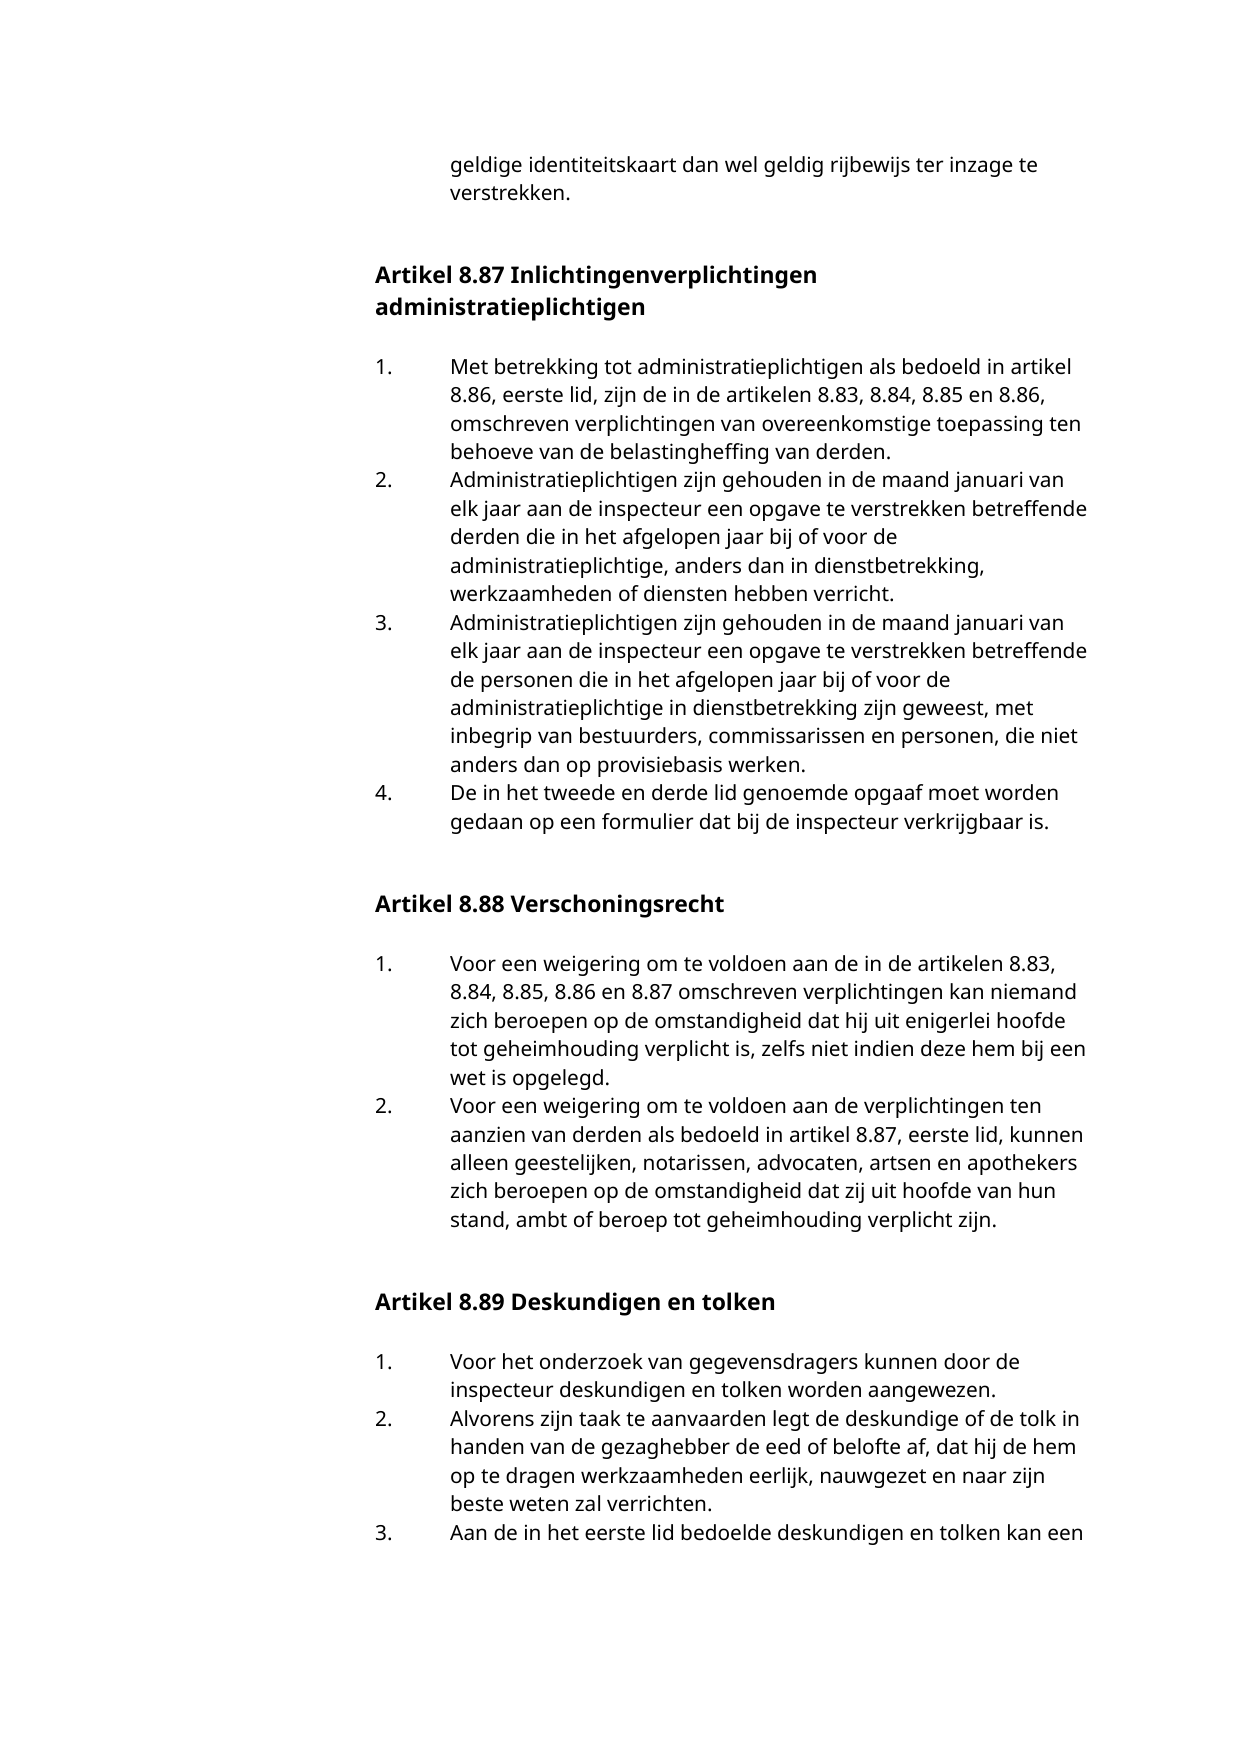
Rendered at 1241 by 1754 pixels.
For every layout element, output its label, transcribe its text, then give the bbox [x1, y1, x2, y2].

list Alvorens zijn taak te aanvaarden legt de deskundige of de tolk in handen van de gezaghebber de eed of belofte af, dat hij de hem op te dragen werkzaamheden eerlijk, nauwgezet en naar zijn beste weten zal verrichten. [375, 1404, 1090, 1518]
list Voor een weigering om te voldoen aan de in de artikelen 8.83, 8.84, 8.85, 8.86 en 8.87 omschreven verplichtingen kan niemand zich beroepen op de omstandigheid dat hij uit enigerlei hoofde tot geheimhouding verplicht is, zelfs niet indien deze hem bij een wet is opgelegd. [375, 949, 1090, 1091]
list Aan de in het eerste lid bedoelde deskundigen en tolken kan een [375, 1518, 1090, 1546]
subtitle Artikel 8.88 Verschoningsrecht [375, 888, 1090, 919]
list geldige identiteitskaart dan wel geldig rijbewijs ter inzage te verstrekken. [375, 150, 1090, 207]
list Voor het onderzoek van gegevensdragers kunnen door de inspecteur deskundigen en tolken worden aangewezen. [375, 1347, 1090, 1404]
list Voor een weigering om te voldoen aan de verplichtingen ten aanzien van derden als bedoeld in artikel 8.87, eerste lid, kunnen alleen geestelijken, notarissen, advocaten, artsen en apothekers zich beroepen op de omstandigheid dat zij uit hoofde van hun stand, ambt of beroep tot geheimhouding verplicht zijn. [375, 1091, 1090, 1233]
list Administratieplichtigen zijn gehouden in de maand januari van elk jaar aan de inspecteur een opgave te verstrekken betreffende derden die in het afgelopen jaar bij of voor de administratieplichtige, anders dan in dienstbetrekking, werkzaamheden of diensten hebben verricht. [375, 466, 1090, 608]
list Met betrekking tot administratieplichtigen als bedoeld in artikel 8.86, eerste lid, zijn de in de artikelen 8.83, 8.84, 8.85 en 8.86, omschreven verplichtingen van overeenkomstige toepassing ten behoeve van de belastingheffing van derden. [375, 352, 1090, 466]
list Administratieplichtigen zijn gehouden in de maand januari van elk jaar aan de inspecteur een opgave te verstrekken betreffende de personen die in het afgelopen jaar bij of voor de administratieplichtige in dienstbetrekking zijn geweest, met inbegrip van bestuurders, commissarissen en personen, die niet anders dan op provisiebasis werken. [375, 608, 1090, 778]
subtitle Artikel 8.89 Deskundigen en tolken [375, 1286, 1090, 1317]
list De in het tweede en derde lid genoemde opgaaf moet worden gedaan op een formulier dat bij de inspecteur verkrijgbaar is. [375, 778, 1090, 835]
subtitle Artikel 8.87 Inlichtingenverplichtingen administratieplichtigen [375, 259, 1090, 322]
